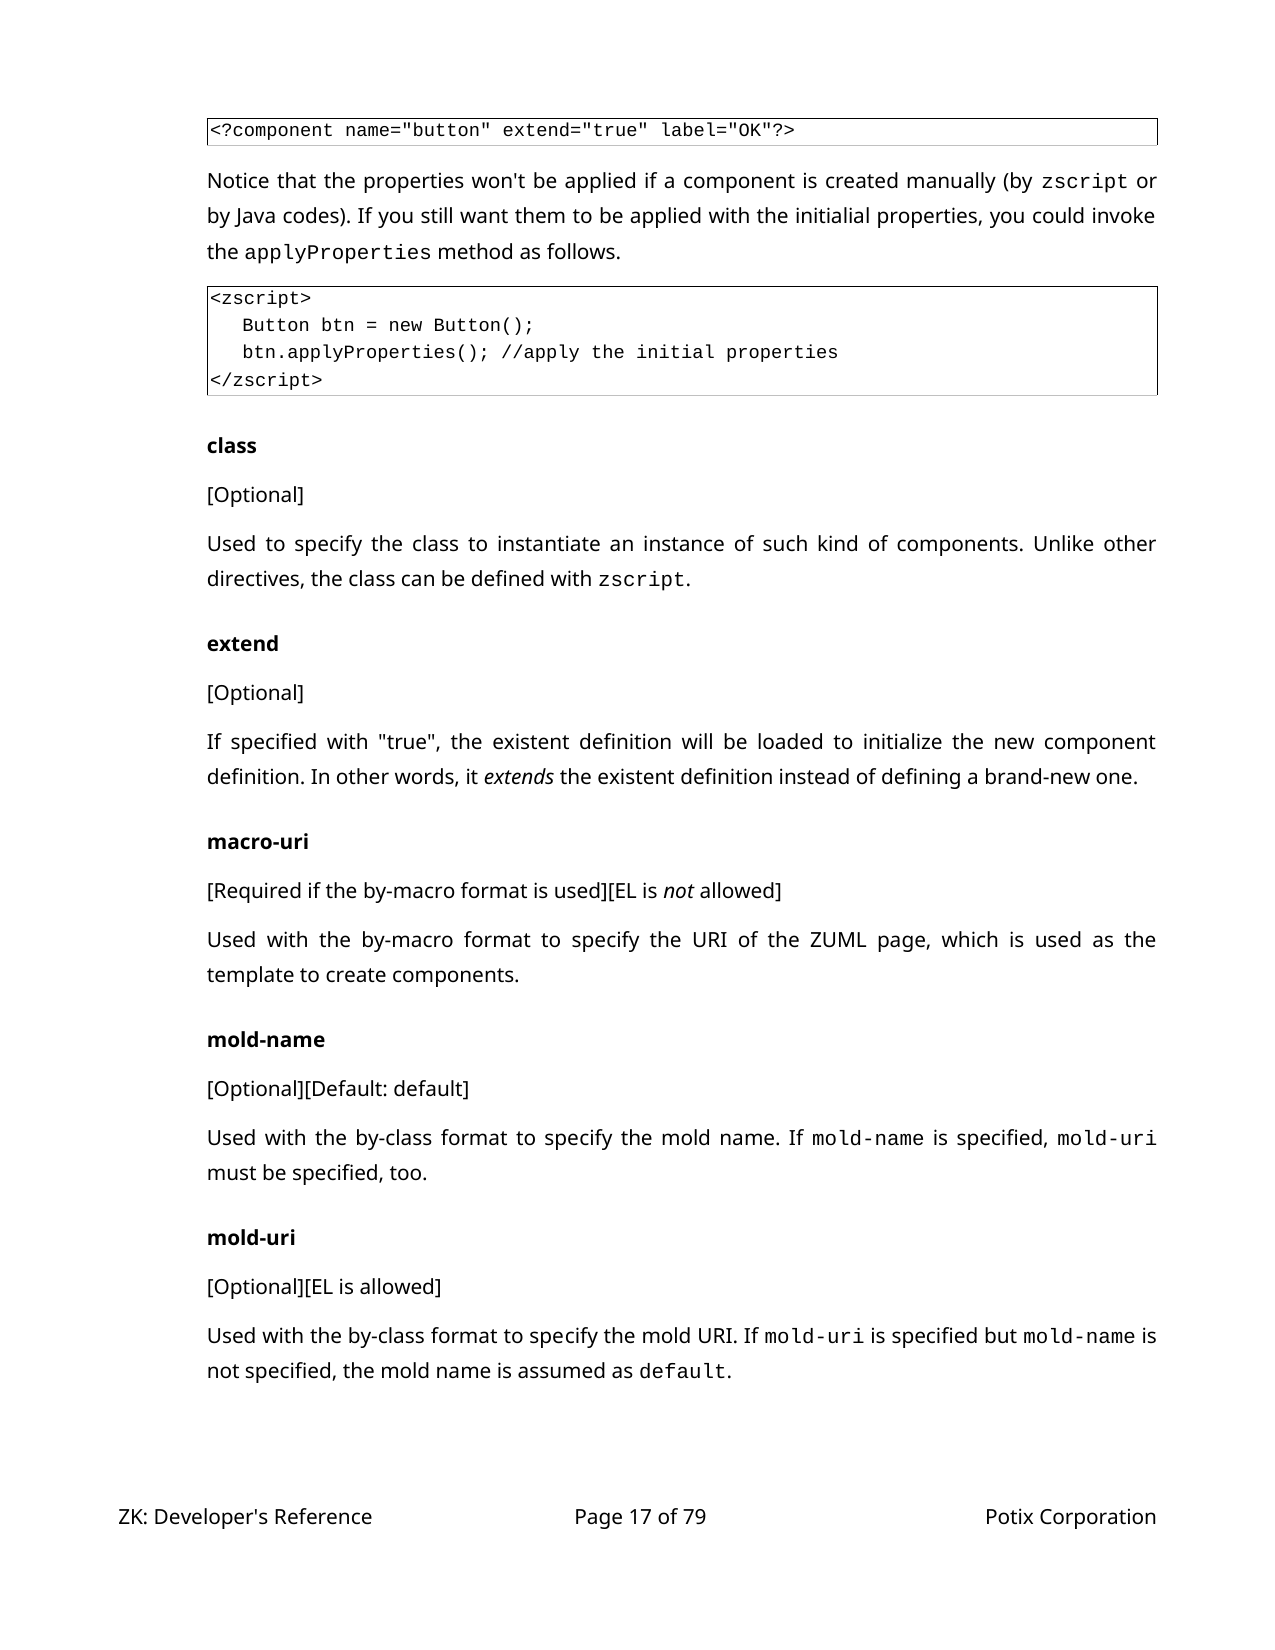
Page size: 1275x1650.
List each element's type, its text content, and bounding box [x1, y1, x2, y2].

text [Optional] [207, 678, 1157, 707]
text [Optional][EL is allowed] [207, 1272, 1157, 1300]
text If specified with "true", the existent definition will be loaded to initialize the new component definition. In other words, it extends the existent definition instead of defining a brand-new one. [207, 727, 1157, 791]
text [Optional][Default: default] [207, 1074, 1157, 1102]
text <?component name="button" extend="true" label="OK"?> [208, 119, 1157, 145]
text Notice that the properties won't be applied if a component is created manually (by zscript or by Java codes). If you still want them to be applied with the initialial properties, you could invoke the applyProperties method as follows. [207, 166, 1157, 265]
text Used with the by-macro format to specify the URI of the ZUML page, which is used as the template to create components. [207, 925, 1157, 988]
text </zscript> [208, 367, 1157, 395]
subtitle class [207, 431, 1157, 460]
text Button btn = new Button(); [208, 313, 1157, 337]
text Used with the by-class format to specify the mold name. If mold-name is specified, mold-uri must be specified, too. [207, 1123, 1157, 1187]
text [Optional] [207, 480, 1157, 508]
text <zscript> [208, 287, 1157, 310]
subtitle mold-uri [207, 1223, 1157, 1252]
subtitle mold-name [207, 1025, 1157, 1053]
text Used with the by-class format to specify the mold URI. If mold-uri is specified but mold-name is not specified, the mold name is assumed as default. [207, 1321, 1157, 1385]
text btn.applyProperties(); //apply the initial properties [208, 340, 1157, 364]
subtitle extend [207, 629, 1157, 658]
text Used to specify the class to instantiate an instance of such kind of components. Unlike other directives, the class can be defined with zscript. [207, 529, 1157, 593]
subtitle macro-uri [207, 827, 1157, 856]
text [Required if the by-macro format is used][EL is not allowed] [207, 876, 1157, 904]
